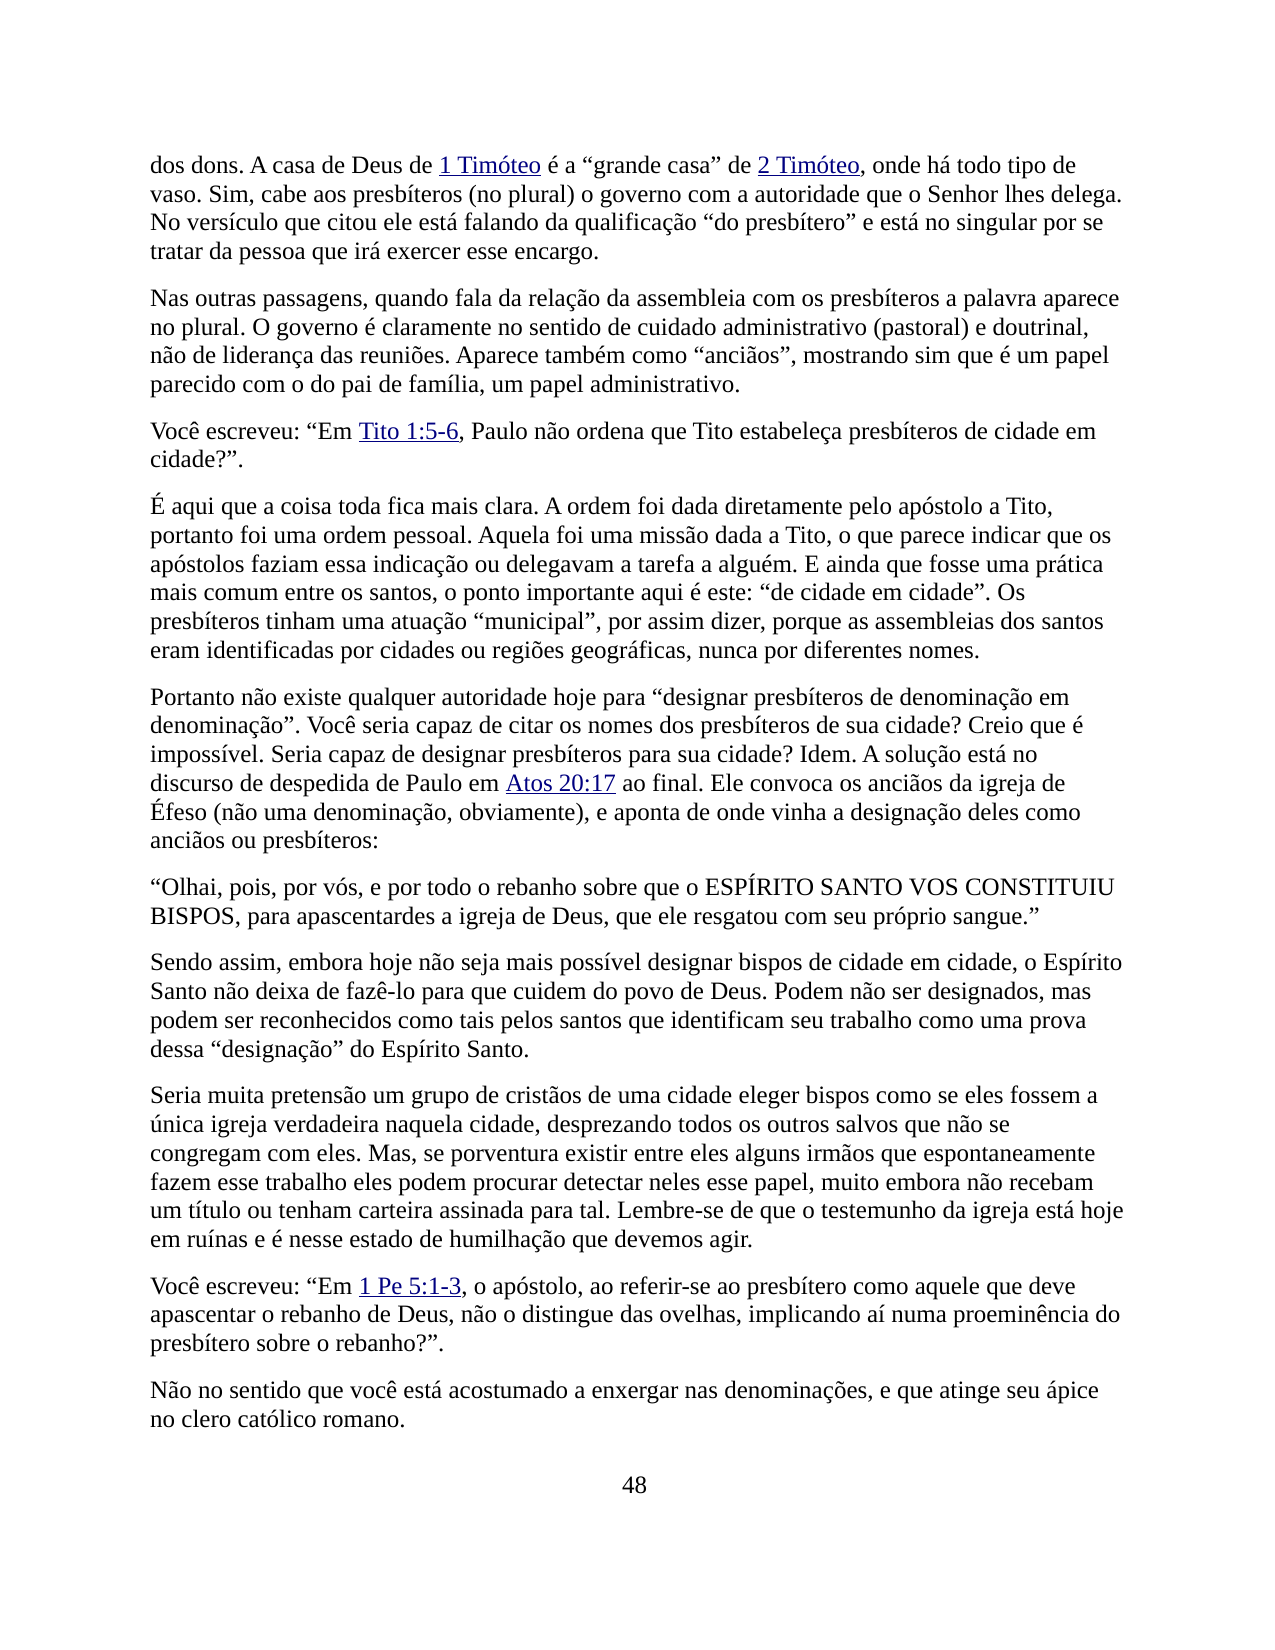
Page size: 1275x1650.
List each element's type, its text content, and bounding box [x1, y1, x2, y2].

text É aqui que a coisa toda fica mais clara. A ordem foi dada diretamente pelo apóstolo a Tito, portanto foi uma ordem pessoal. Aquela foi uma missão dada a Tito, o que parece indicar que os apóstolos faziam essa indicação ou delegavam a tarefa a alguém. E ainda que fosse uma prática mais comum entre os santos, o ponto importante aqui é este: “de cidade em cidade”. Os presbíteros tinham uma atuação “municipal”, por assim dizer, porque as assembleias dos santos eram identificadas por cidades ou regiões geográficas, nunca por diferentes nomes. [150, 491, 1125, 664]
text Sendo assim, embora hoje não seja mais possível designar bispos de cidade em cidade, o Espírito Santo não deixa de fazê-lo para que cuidem do povo de Deus. Podem não ser designados, mas podem ser reconhecidos como tais pelos santos que identificam seu trabalho como uma prova dessa “designação” do Espírito Santo. [150, 947, 1125, 1062]
text Você escreveu: “Em 1 Pe 5:1-3, o apóstolo, ao referir-se ao presbítero como aquele que deve apascentar o rebanho de Deus, não o distingue das ovelhas, implicando aí numa proeminência do presbítero sobre o rebanho?”. [150, 1271, 1125, 1357]
text dos dons. A casa de Deus de 1 Timóteo é a “grande casa” de 2 Timóteo, onde há todo tipo de vaso. Sim, cabe aos presbíteros (no plural) o governo com a autoridade que o Senhor lhes delega. No versículo que citou ele está falando da qualificação “do presbítero” e está no singular por se tratar da pessoa que irá exercer esse encargo. [150, 150, 1125, 265]
text Nas outras passagens, quando fala da relação da assembleia com os presbíteros a palavra aparece no plural. O governo é claramente no sentido de cuidado administrativo (pastoral) e doutrinal, não de liderança das reuniões. Aparece também como “anciãos”, mostrando sim que é um papel parecido com o do pai de família, um papel administrativo. [150, 283, 1125, 398]
text Seria muita pretensão um grupo de cristãos de uma cidade eleger bispos como se eles fossem a única igreja verdadeira naquela cidade, desprezando todos os outros salvos que não se congregam com eles. Mas, se porventura existir entre eles alguns irmãos que espontaneamente fazem esse trabalho eles podem procurar detectar neles esse papel, muito embora não recebam um título ou tenham carteira assinada para tal. Lembre-se de que o testemunho da igreja está hoje em ruínas e é nesse estado de humilhação que devemos agir. [150, 1080, 1125, 1253]
text Você escreveu: “Em Tito 1:5-6, Paulo não ordena que Tito estabeleça presbíteros de cidade em cidade?”. [150, 416, 1125, 473]
text “Olhai, pois, por vós, e por todo o rebanho sobre que o ESPÍRITO SANTO VOS CONSTITUIU BISPOS, para apascentardes a igreja de Deus, que ele resgatou com seu próprio sangue.” [150, 872, 1125, 929]
text Portanto não existe qualquer autoridade hoje para “designar presbíteros de denominação em denominação”. Você seria capaz de citar os nomes dos presbíteros de sua cidade? Creio que é impossível. Seria capaz de designar presbíteros para sua cidade? Idem. A solução está no discurso de despedida de Paulo em Atos 20:17 ao final. Ele convoca os anciãos da igreja de Éfeso (não uma denominação, obviamente), e aponta de onde vinha a designação deles como anciãos ou presbíteros: [150, 682, 1125, 854]
text Não no sentido que você está acostumado a enxergar nas denominações, e que atinge seu ápice no clero católico romano. [150, 1375, 1125, 1432]
